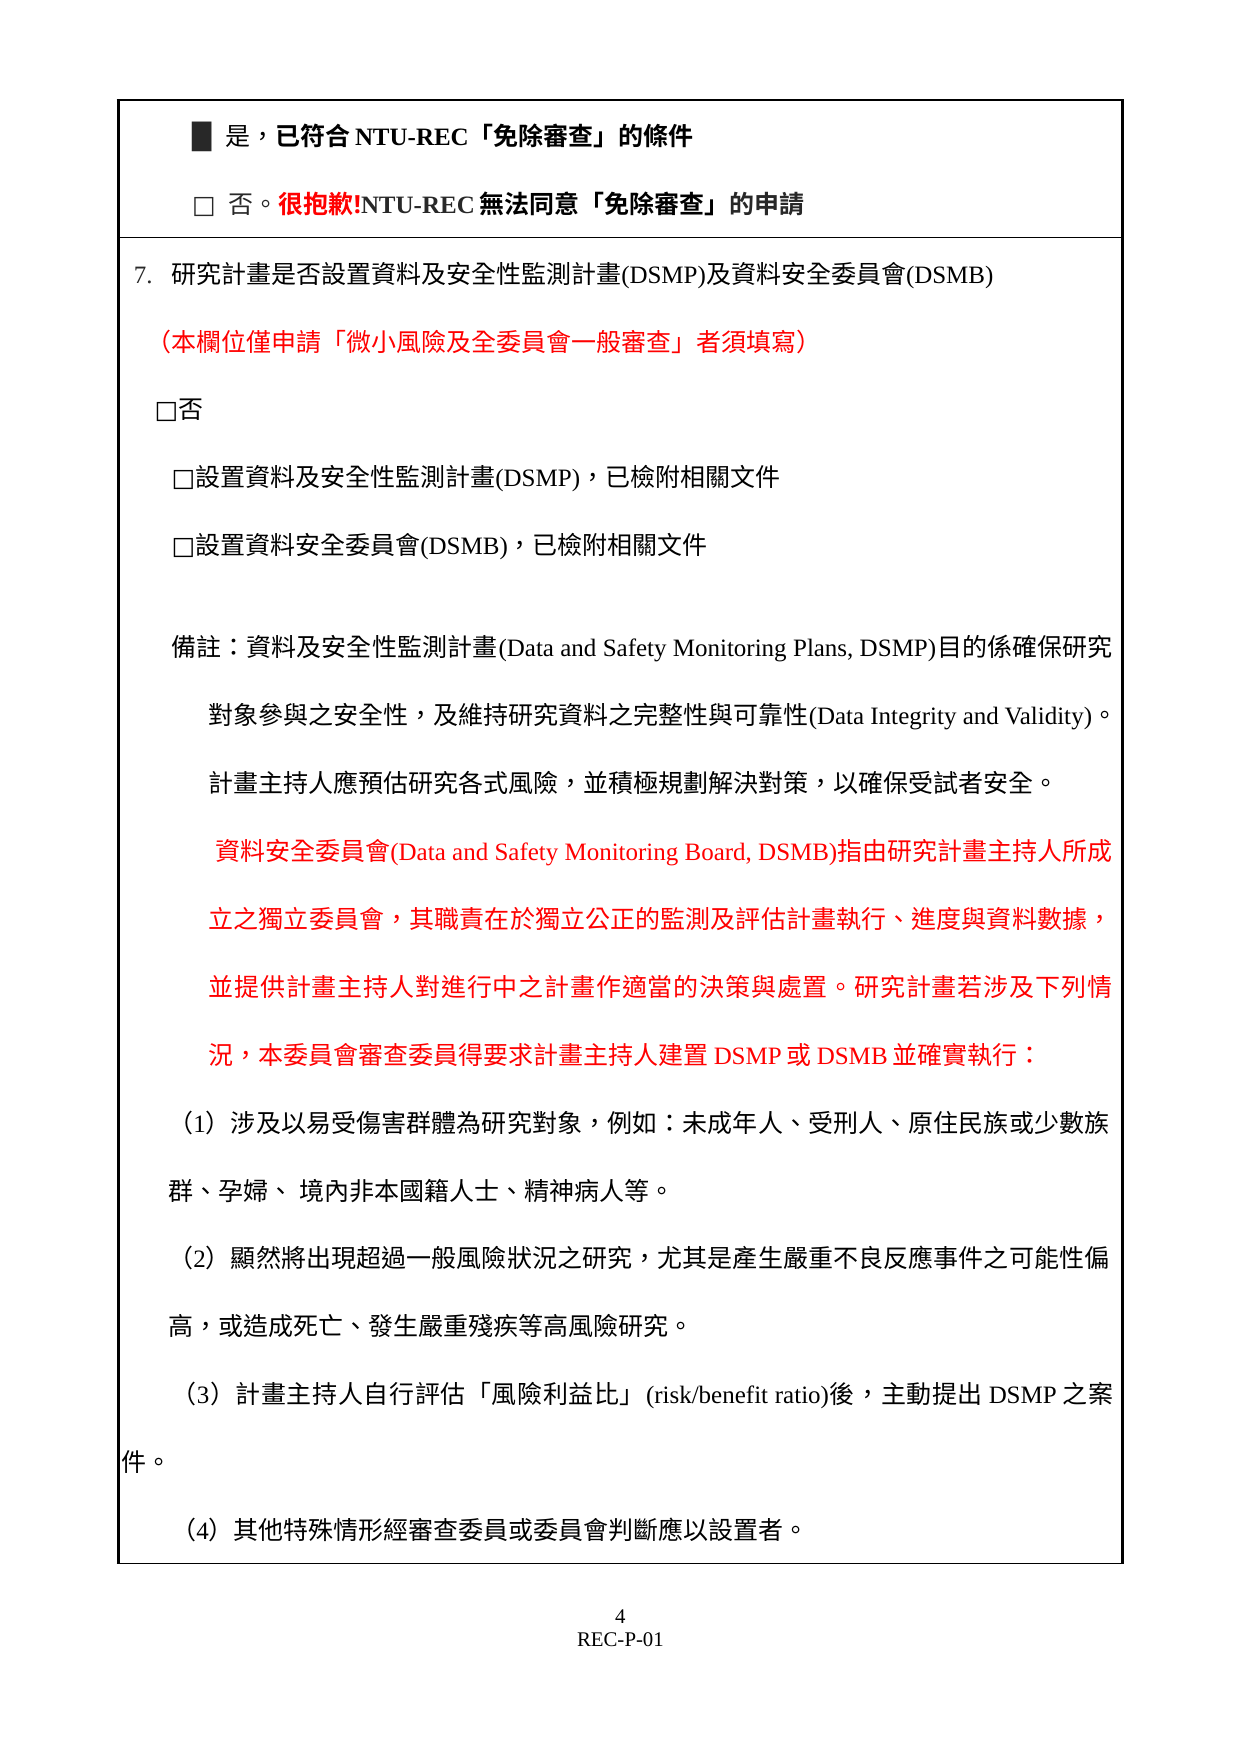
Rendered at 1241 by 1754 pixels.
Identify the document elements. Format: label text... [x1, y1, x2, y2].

table_cell █ 是，已符合NTU-REC「免除審查」的條件 □ 否。很抱歉!NTU-REC無法同意「免除審查」的申請 [120, 101, 1121, 237]
table_cell 研究計畫是否設置資料及安全性監測計畫(DSMP)及資料安全委員會(DSMB) （本欄位僅申請「微小風險及全委員會一般審查」者須填寫） □否 □設置資料及安全性監測計畫(DSMP)，已檢附相關文件 □設置資料安全委員會(DSMB)，已檢附相關文件 備註：資料及安全性監測計畫(Data and Safety Monitoring Plans, DSMP)目的係確保研究對象參與之安全性，及維持研究資料之完整性與可靠性(Data Integrity and Validity)。計畫主持人應預估研究各式風險，並積極規劃解決對策，以確保受試者安全。 資料安全委員會(Data and Safety Monitoring Board, DSMB)指由研究計畫主持人所成立之獨立委員會，其職責在於獨立公正的監測及評估計畫執行、進度與資料數據，並提供計畫主持人對進行中之計畫作適當的決策與處置。研究計畫若涉及下列情況，本委員會審查委員得要求計畫主持人建置DSMP或DSMB並確實執行： （1）涉及以易受傷害群體為研究對象，例如：未成年人、受刑人、原住民族或少數族群、孕婦、 境內非本國籍人士、精神病人等。 （2）顯然將出現超過一般風險狀況之研究，尤其是產生嚴重不良反應事件之可能性偏高，或造成死亡、發生嚴重殘疾等高風險研究。 （3）計畫主持人自行評估「風險利益比」(risk/benefit ratio)後，主動提出DSMP之案件。 （4）其他特殊情形經審查委員或委員會判斷應以設置者。 [120, 238, 1121, 1563]
